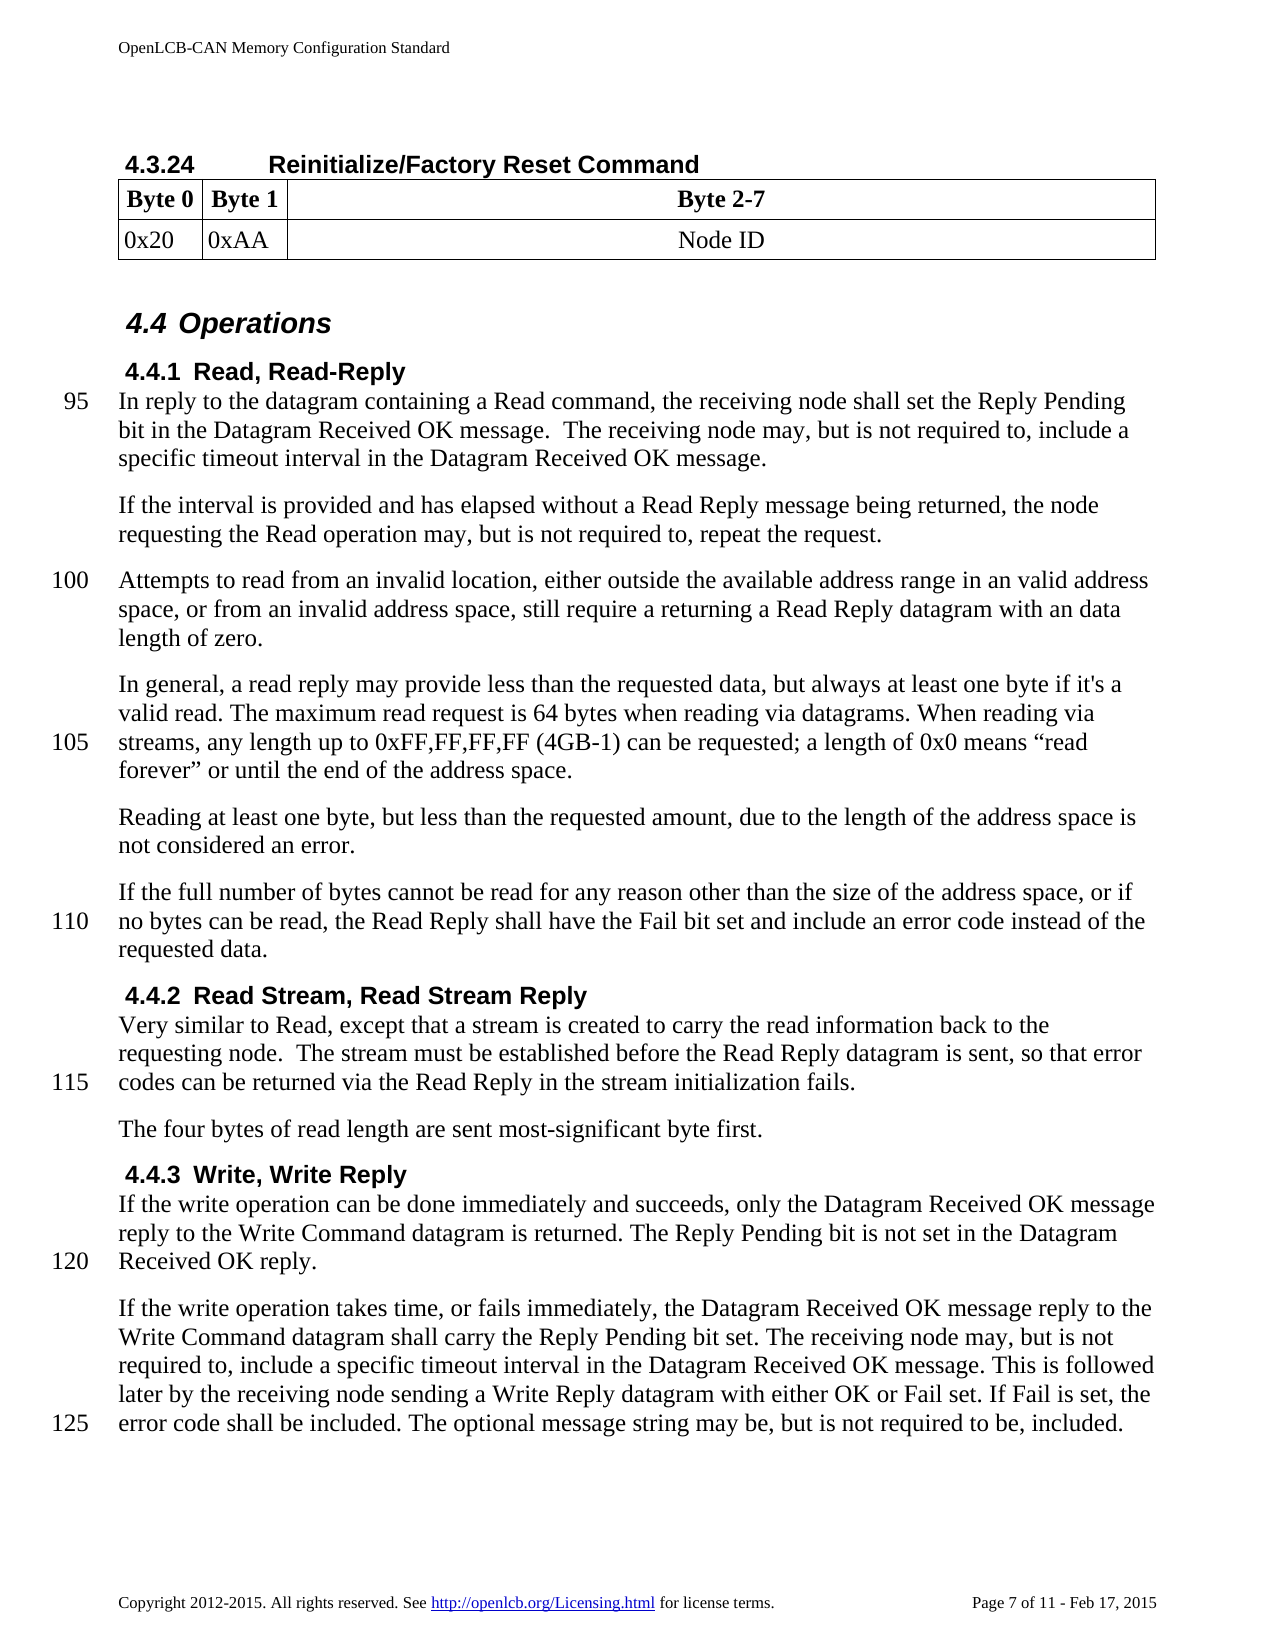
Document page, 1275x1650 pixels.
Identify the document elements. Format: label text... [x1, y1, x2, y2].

table_cell 0xAA [203, 220, 287, 259]
table_cell Node ID [288, 220, 1155, 259]
text In general, a read reply may provide less than the requested data, but always at least one byte if it's a valid read. The maximum read request is 64 bytes when reading via datagrams. When reading via streams, any length up to 0xFF,FF,FF,FF (4GB-1) can be requested; a length of 0x0 means “read forever” or until the end of the address space. [118, 669, 1157, 784]
text The four bytes of read length are sent most-significant byte first. [118, 1114, 1157, 1142]
text In reply to the datagram containing a Read command, the receiving node shall set the Reply Pending bit in the Datagram Received OK message. The receiving node may, but is not required to, include a specific timeout interval in the Datagram Received OK message. [118, 386, 1157, 472]
text If the write operation takes time, or fails immediately, the Datagram Received OK message reply to the Write Command datagram shall carry the Reply Pending bit set. The receiving node may, but is not required to, include a specific timeout interval in the Datagram Received OK message. This is followed later by the receiving node sending a Write Reply datagram with either OK or Fail set. If Fail is set, the error code shall be included. The optional message string may be, but is not required to be, included. [118, 1293, 1157, 1437]
subtitle Operations [118, 306, 1157, 339]
text If the interval is provided and has elapsed without a Read Reply message being returned, the node requesting the Read operation may, but is not required to, repeat the request. [118, 490, 1157, 547]
subtitle Write, Write Reply [118, 1160, 1157, 1189]
text If the full number of bytes cannot be read for any reason other than the size of the address space, or if no bytes can be read, the Read Reply shall have the Fail bit set and include an error code instead of the requested data. [118, 877, 1157, 963]
text Reading at least one byte, but less than the requested amount, due to the length of the address space is not considered an error. [118, 802, 1157, 859]
table_header Byte 2-7 [288, 180, 1155, 219]
text If the write operation can be done immediately and succeeds, only the Datagram Received OK message reply to the Write Command datagram is returned. The Reply Pending bit is not set in the Datagram Received OK reply. [118, 1189, 1157, 1275]
table_header Byte 0 [119, 180, 202, 219]
table_header Byte 1 [203, 180, 287, 219]
text Attempts to read from an invalid location, either outside the available address range in an valid address space, or from an invalid address space, still require a returning a Read Reply datagram with an data length of zero. [118, 565, 1157, 651]
subtitle Reinitialize/Factory Reset Command [118, 150, 1157, 179]
text Very similar to Read, except that a stream is created to carry the read information back to the requesting node. The stream must be established before the Read Reply datagram is sent, so that error codes can be returned via the Read Reply in the stream initialization fails. [118, 1010, 1157, 1096]
subtitle Read, Read-Reply [118, 357, 1157, 386]
subtitle Read Stream, Read Stream Reply [118, 981, 1157, 1010]
table_cell 0x20 [119, 220, 202, 259]
